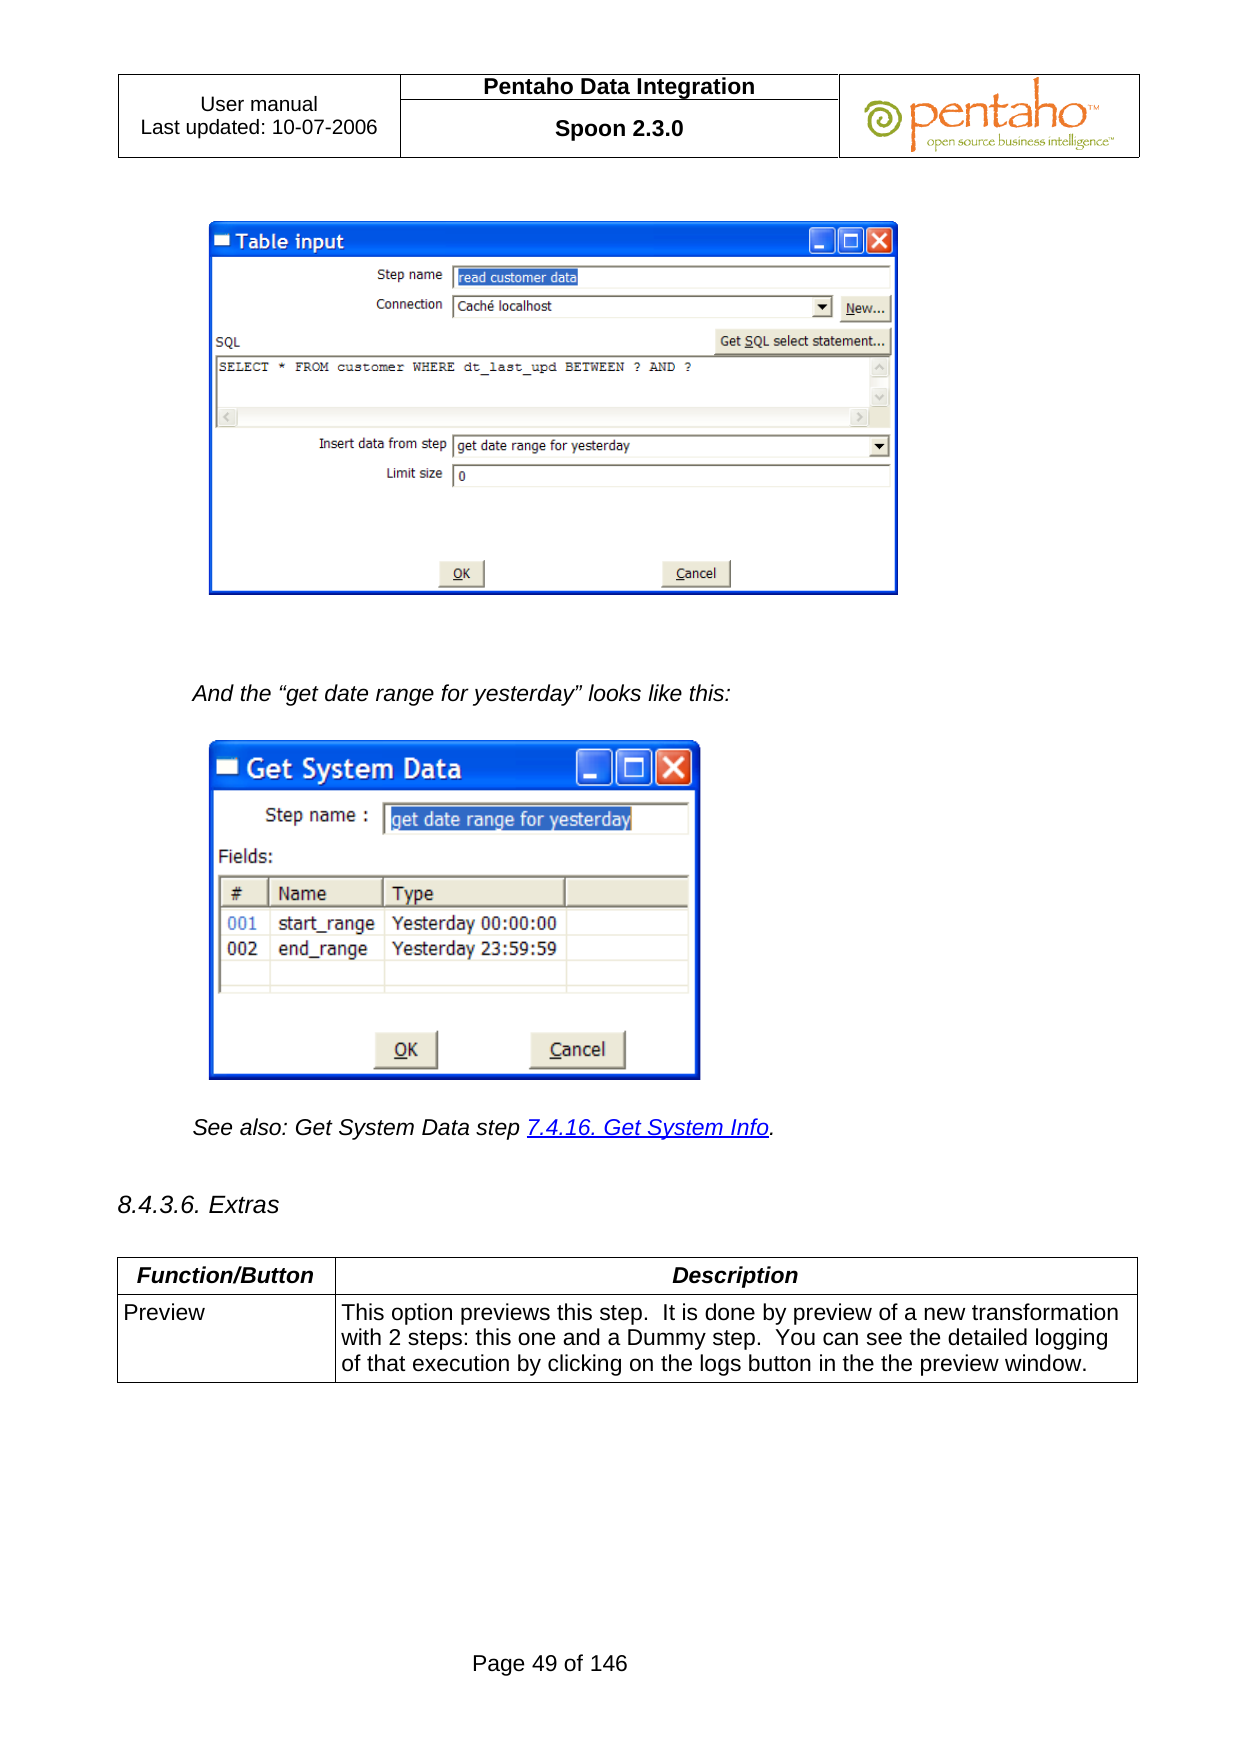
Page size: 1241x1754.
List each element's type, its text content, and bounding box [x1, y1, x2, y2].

table_cell Preview [118, 1295, 335, 1382]
picture [208, 740, 701, 1080]
table_header Function/Button [118, 1258, 335, 1294]
table_cell This option previews this step. It is done by preview of a new transformation with 2 steps: this one and a Dummy step. You can see the detailed logging of that execution by clicking on the logs button in the the preview window. [336, 1295, 1137, 1382]
picture [208, 221, 898, 595]
subtitle Extras [117, 1191, 1137, 1218]
text See also: Get System Data step 7.4.16. Get System Info. [117, 1114, 1137, 1140]
table_header Description [336, 1258, 1137, 1294]
text And the “get date range for yesterday” looks like this: [117, 680, 1137, 706]
